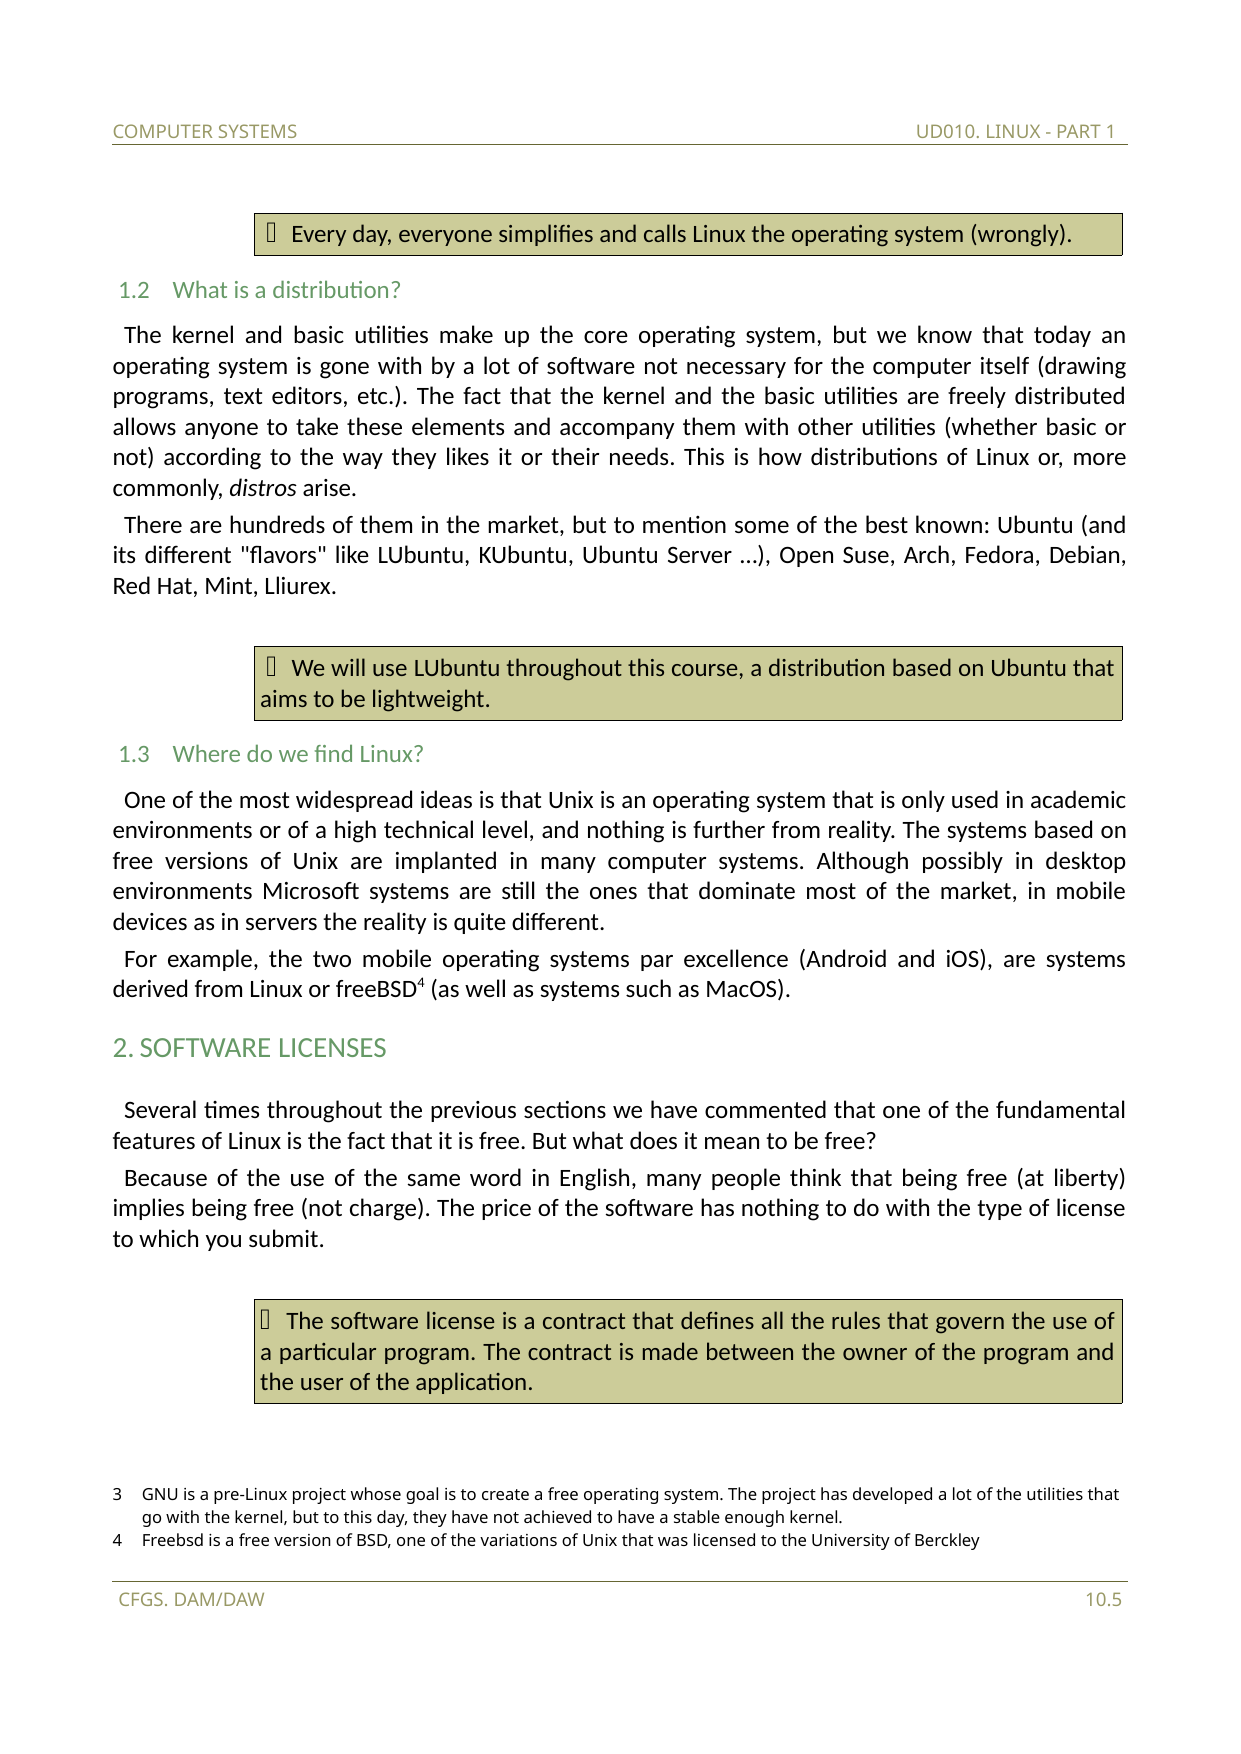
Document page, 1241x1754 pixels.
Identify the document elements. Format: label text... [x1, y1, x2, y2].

text  The software license is a contract that defines all the rules that govern the use of a particular program. The contract is made between the owner of the program and the user of the application. [255, 1300, 1122, 1403]
subtitle What is a distribution? [112, 274, 1128, 305]
subtitle Software licenses [112, 1029, 1128, 1064]
text One of the most widespread ideas is that Unix is an operating system that is only used in academic environments or of a high technical level, and nothing is further from reality. The systems based on free versions of Unix are implanted in many computer systems. Although possibly in desktop environments Microsoft systems are still the ones that dominate most of the market, in mobile devices as in servers the reality is quite different. [112, 784, 1128, 936]
text Several times throughout the previous sections we have commented that one of the fundamental features of Linux is the fact that it is free. But what does it mean to be free? [112, 1094, 1128, 1156]
text GNU is a pre-Linux project whose goal is to create a free operating system. The project has developed a lot of the utilities that go with the kernel, but to this day, they have not achieved to have a stable enough kernel. [112, 1483, 1128, 1528]
text Freebsd is a free version of BSD, one of the variations of Unix that was licensed to the University of Berckley [112, 1528, 1128, 1551]
text Because of the use of the same word in English, many people think that being free (at liberty) implies being free (not charge). The price of the software has nothing to do with the type of license to which you submit. [112, 1162, 1128, 1253]
text For example, the two mobile operating systems par excellence (Android and iOS), are systems derived from Linux or freeBSD (as well as systems such as MacOS). [112, 943, 1128, 1004]
text The kernel and basic utilities make up the core operating system, but we know that today an operating system is gone with by a lot of software not necessary for the computer itself (drawing programs, text editors, etc.). The fact that the kernel and the basic utilities are freely distributed allows anyone to take these elements and accompany them with other utilities (whether basic or not) according to the way they likes it or their needs. This is how distributions of Linux or, more commonly, distros arise. [112, 319, 1128, 503]
text  We will use LUbuntu throughout this course, a distribution based on Ubuntu that aims to be lightweight. [255, 647, 1122, 720]
subtitle Where do we find Linux? [112, 738, 1128, 769]
text There are hundreds of them in the market, but to mention some of the best known: Ubuntu (and its different "flavors" like LUbuntu, KUbuntu, Ubuntu Server …), Open Suse, Arch, Fedora, Debian, Red Hat, Mint, Lliurex. [112, 509, 1128, 601]
text  Every day, everyone simplifies and calls Linux the operating system (wrongly). [255, 214, 1122, 255]
